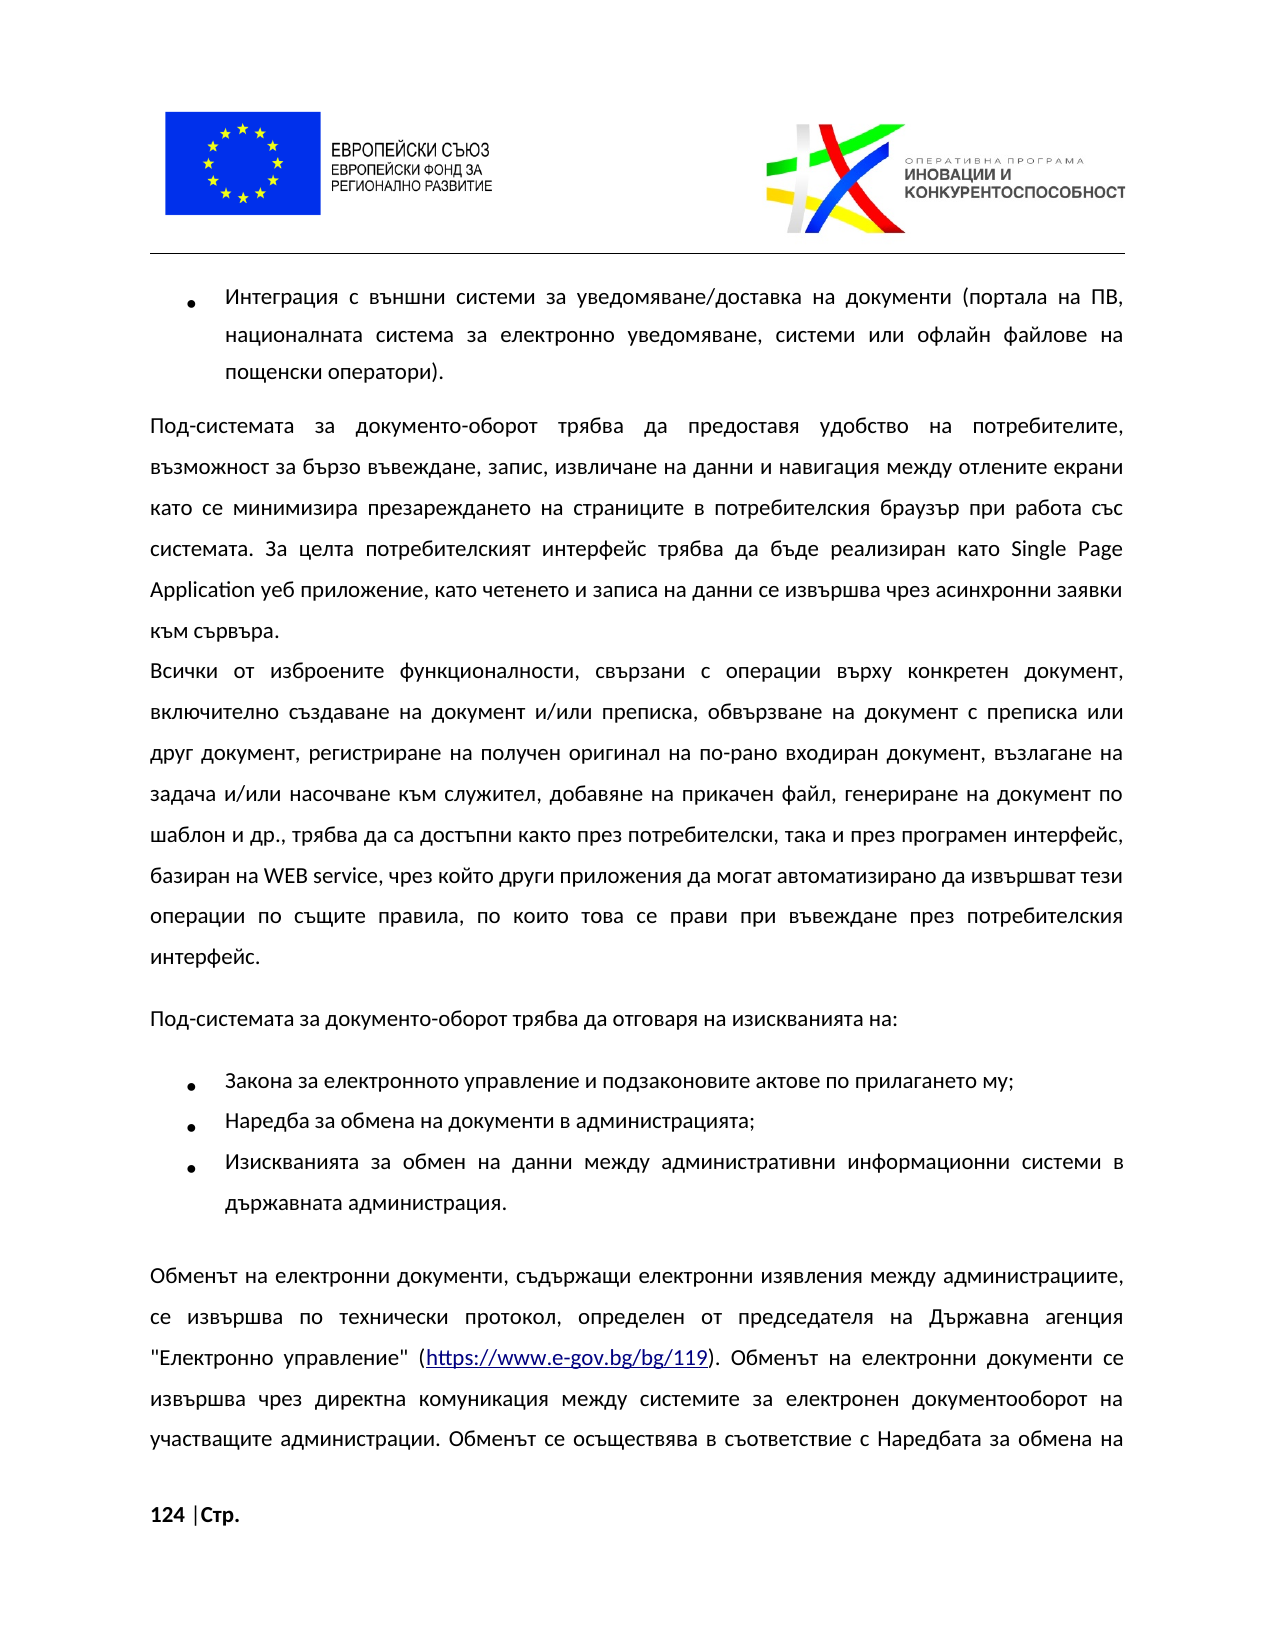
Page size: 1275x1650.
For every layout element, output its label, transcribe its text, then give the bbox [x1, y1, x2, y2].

list Закона за електронното управление и подзаконовите актове по прилагането му; [187, 1066, 1125, 1101]
list Интеграция с външни системи за уведомяване/доставка на документи (портала на ПВ, националната система за електронно уведомяване, системи или офлайн файлове на пощенски оператори). [187, 282, 1125, 393]
text Всички от изброените функционалности, свързани с операции върху конкретен документ, включително създаване на документ и/или преписка, обвързване на документ с преписка или друг документ, регистриране на получен оригинал на по-рано входиран документ, възлагане на задача и/или насочване към служител, добавяне на прикачен файл, генериране на документ по шаблон и др., трябва да са достъпни както през потребителски, така и през програмен интерфейс, базиран на WEB service, чрез който други приложения да могат автоматизирано да извършват тези операции по същите правила, по които това се прави при въвеждане през потребителския интерфейс. [150, 657, 1125, 978]
list Изискванията за обмен на данни между административни информационни системи в държавната администрация. [187, 1147, 1125, 1224]
list Наредба за обмена на документи в администрацията; [187, 1107, 1125, 1142]
text Под-системата за документо-оборот трябва да отговаря на изискванията на: [150, 1004, 1125, 1040]
text Обменът на електронни документи, съдържащи електронни изявления между администрациите, се извършва по технически протокол, определен от председателя на Държавна агенция "Електронно управление" (https://www.e-gov.bg/bg/119). Обменът на електронни документи се извършва чрез директна комуникация между системите за електронен документооборот на участващите администрации. Обменът се осъществява в съответствие с Наредбата за обмена на [150, 1261, 1125, 1460]
text Под-системата за документо-оборот трябва да предоставя удобство на потребителите, възможност за бързо въвеждане, запис, извличане на данни и навигация между отлените екрани като се минимизира презареждането на страниците в потребителския браузър при работа със системата. За целта потребителският интерфейс трябва да бъде реализиран като Single Page Application уеб приложение, като четенето и записа на данни се извършва чрез асинхронни заявки към сървъра. [150, 412, 1125, 651]
